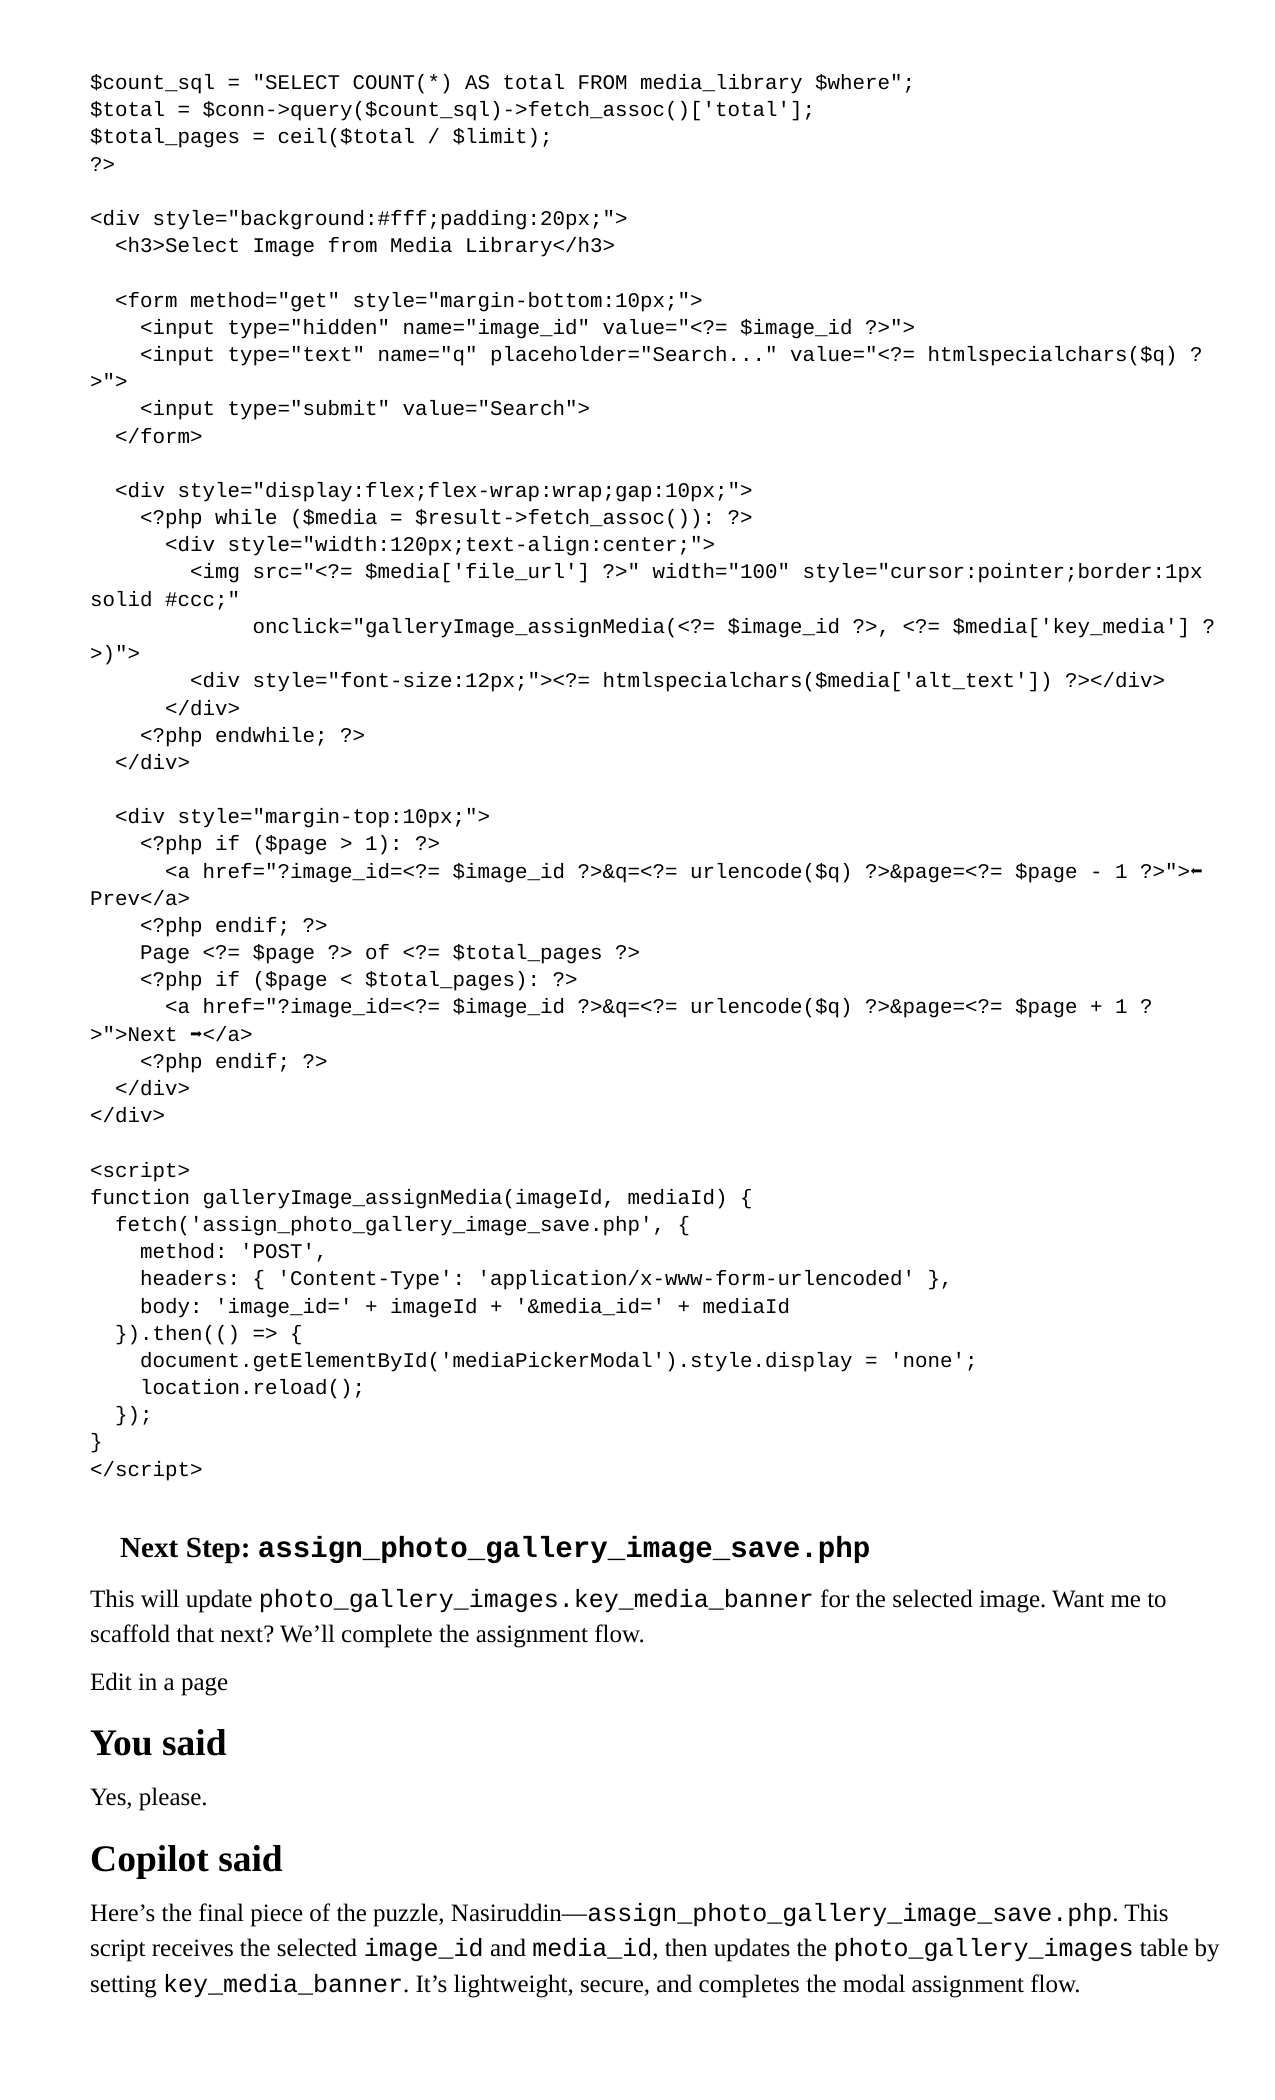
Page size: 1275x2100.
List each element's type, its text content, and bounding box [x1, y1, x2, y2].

text Here’s the final piece of the puzzle, Nasiruddin—assign_photo_gallery_image_save.php. This script receives the selected image_id and media_id, then updates the photo_gallery_images table by setting key_media_banner. It’s lightweight, secure, and completes the modal assignment flow. [90, 1898, 1230, 1999]
text <?php endif; ?> [90, 915, 1230, 939]
text ?> [90, 154, 1230, 177]
text This will update photo_gallery_images.key_media_banner for the selected image. Want me to scaffold that next? We’ll complete the assignment flow. [90, 1584, 1230, 1648]
subtitle You said [90, 1720, 1230, 1763]
text onclick="galleryImage_assignMedia(<?= $image_id ?>, <?= $media['key_media'] ?>)"> [90, 616, 1230, 667]
text <div style="display:flex;flex-wrap:wrap;gap:10px;"> [90, 480, 1230, 504]
text </form> [90, 426, 1230, 449]
text <script> [90, 1160, 1230, 1183]
text <div style="margin-top:10px;"> [90, 806, 1230, 830]
text <?php while ($media = $result->fetch_assoc()): ?> [90, 507, 1230, 531]
text </div> [90, 697, 1230, 721]
text <h3>Select Image from Media Library</h3> [90, 235, 1230, 259]
subtitle Copilot said [90, 1836, 1230, 1879]
text <a href="?image_id=<?= $image_id ?>&q=<?= urlencode($q) ?>&page=<?= $page + 1 ?>">Next ➡</a> [90, 997, 1230, 1047]
text fetch('assign_photo_gallery_image_save.php', { [90, 1214, 1230, 1238]
text Edit in a page [90, 1667, 1230, 1695]
text </div> [90, 752, 1230, 776]
text <input type="submit" value="Search"> [90, 398, 1230, 422]
text <?php if ($page > 1): ?> [90, 833, 1230, 857]
text <input type="text" name="q" placeholder="Search..." value="<?= htmlspecialchars($q) ?>"> [90, 344, 1230, 395]
text $count_sql = "SELECT COUNT(*) AS total FROM media_library $where"; [90, 72, 1230, 96]
text }); [90, 1404, 1230, 1428]
text headers: { 'Content-Type': 'application/x-www-form-urlencoded' }, [90, 1268, 1230, 1292]
text method: 'POST', [90, 1241, 1230, 1265]
text <?php endif; ?> [90, 1051, 1230, 1074]
text <img src="<?= $media['file_url'] ?>" width="100" style="cursor:pointer;border:1px solid #ccc;" [90, 562, 1230, 612]
text Yes, please. [90, 1782, 1230, 1811]
text </div> [90, 1105, 1230, 1129]
text $total_pages = ceil($total / $limit); [90, 127, 1230, 150]
text <div style="width:120px;text-align:center;"> [90, 534, 1230, 558]
text <div style="background:#fff;padding:20px;"> [90, 208, 1230, 232]
text <a href="?image_id=<?= $image_id ?>&q=<?= urlencode($q) ?>&page=<?= $page - 1 ?>">⬅ Prev</a> [90, 861, 1230, 911]
text <form method="get" style="margin-bottom:10px;"> [90, 290, 1230, 313]
text <?php if ($page < $total_pages): ?> [90, 969, 1230, 993]
text </script> [90, 1459, 1230, 1482]
text $total = $conn->query($count_sql)->fetch_assoc()['total']; [90, 99, 1230, 123]
text location.reload(); [90, 1377, 1230, 1401]
text <input type="hidden" name="image_id" value="<?= $image_id ?>"> [90, 317, 1230, 341]
text }).then(() => { [90, 1323, 1230, 1346]
text Page <?= $page ?> of <?= $total_pages ?> [90, 942, 1230, 966]
text </div> [90, 1078, 1230, 1102]
text <?php endwhile; ?> [90, 725, 1230, 748]
text body: 'image_id=' + imageId + '&media_id=' + mediaId [90, 1296, 1230, 1319]
text document.getElementById('mediaPickerModal').style.display = 'none'; [90, 1350, 1230, 1374]
text function galleryImage_assignMedia(imageId, mediaId) { [90, 1187, 1230, 1211]
text } [90, 1432, 1230, 1455]
subtitle 🧩 Next Step: assign_photo_gallery_image_save.php [90, 1530, 1230, 1566]
text <div style="font-size:12px;"><?= htmlspecialchars($media['alt_text']) ?></div> [90, 670, 1230, 694]
